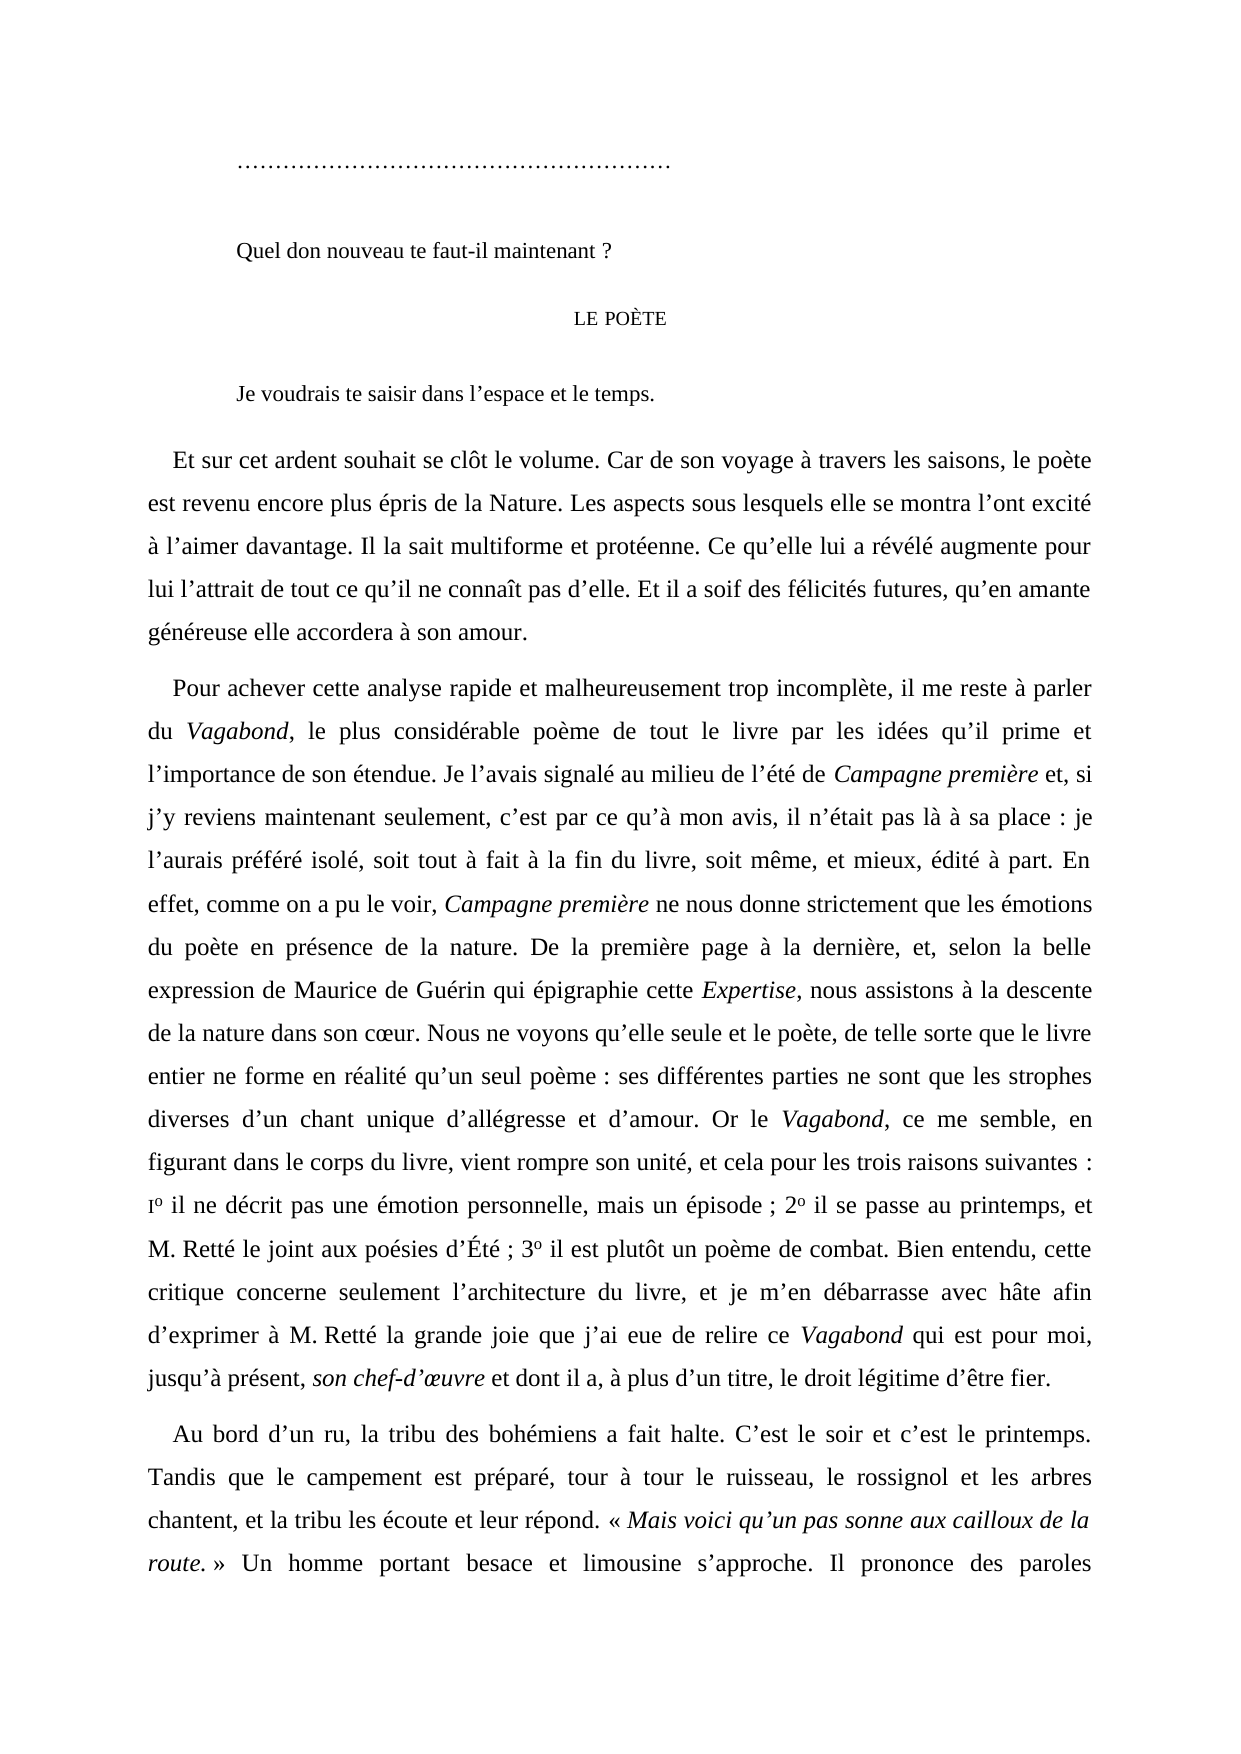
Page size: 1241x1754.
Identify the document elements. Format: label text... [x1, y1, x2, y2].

text Au bord d’un ru, la tribu des bohémiens a fait halte. C’est le soir et c’est le printemps. Tandis que le campement est préparé, tour à tour le ruisseau, le rossignol et les arbres chantent, et la tribu les écoute et leur répond. « Mais voici qu’un pas sonne aux cailloux de la route. » Un homme portant besace et limousine s’approche. Il prononce des paroles [148, 1419, 1093, 1577]
text Quel don nouveau te faut-il maintenant ? [236, 237, 1093, 263]
text Je voudrais te saisir dans l’espace et le temps. [236, 380, 1093, 407]
text Et sur cet ardent souhait se clôt le volume. Car de son voyage à travers les saisons, le poète est revenu encore plus épris de la Nature. Les aspects sous lesquels elle se montra l’ont excité à l’aimer davantage. Il la sait multiforme et protéenne. Ce qu’elle lui a révélé augmente pour lui l’attrait de tout ce qu’il ne connaît pas d’elle. Et il a soif des félicités futures, qu’en amante généreuse elle accordera à son amour. [148, 445, 1093, 646]
text ………………………………………………… [236, 148, 1093, 174]
text le poète [148, 302, 1093, 330]
text Pour achever cette analyse rapide et malheureusement trop incomplète, il me reste à parler du Vagabond, le plus considérable poème de tout le livre par les idées qu’il prime et l’importance de son étendue. Je l’avais signalé au milieu de l’été de Campagne première et, si j’y reviens maintenant seulement, c’est par ce qu’à mon avis, il n’était pas là à sa place : je l’aurais préféré isolé, soit tout à fait à la fin du livre, soit même, et mieux, édité à part. En effet, comme on a pu le voir, Campagne première ne nous donne strictement que les émotions du poète en présence de la nature. De la première page à la dernière, et, selon la belle expression de Maurice de Guérin qui épigraphie cette Expertise, nous assistons à la descente de la nature dans son cœur. Nous ne voyons qu’elle seule et le poète, de telle sorte que le livre entier ne forme en réalité qu’un seul poème : ses différentes parties ne sont que les strophes diverses d’un chant unique d’allégresse et d’amour. Or le Vagabond, ce me semble, en figurant dans le corps du livre, vient rompre son unité, et cela pour les trois raisons suivantes : io il ne décrit pas une émotion personnelle, mais un épisode ; 2o il se passe au printemps, et M. Retté le joint aux poésies d’Été ; 3o il est plutôt un poème de combat. Bien entendu, cette critique concerne seulement l’architecture du livre, et je m’en débarrasse avec hâte afin d’exprimer à M. Retté la grande joie que j’ai eue de relire ce Vagabond qui est pour moi, jusqu’à présent, son chef-d’œuvre et dont il a, à plus d’un titre, le droit légitime d’être fier. [148, 673, 1093, 1392]
